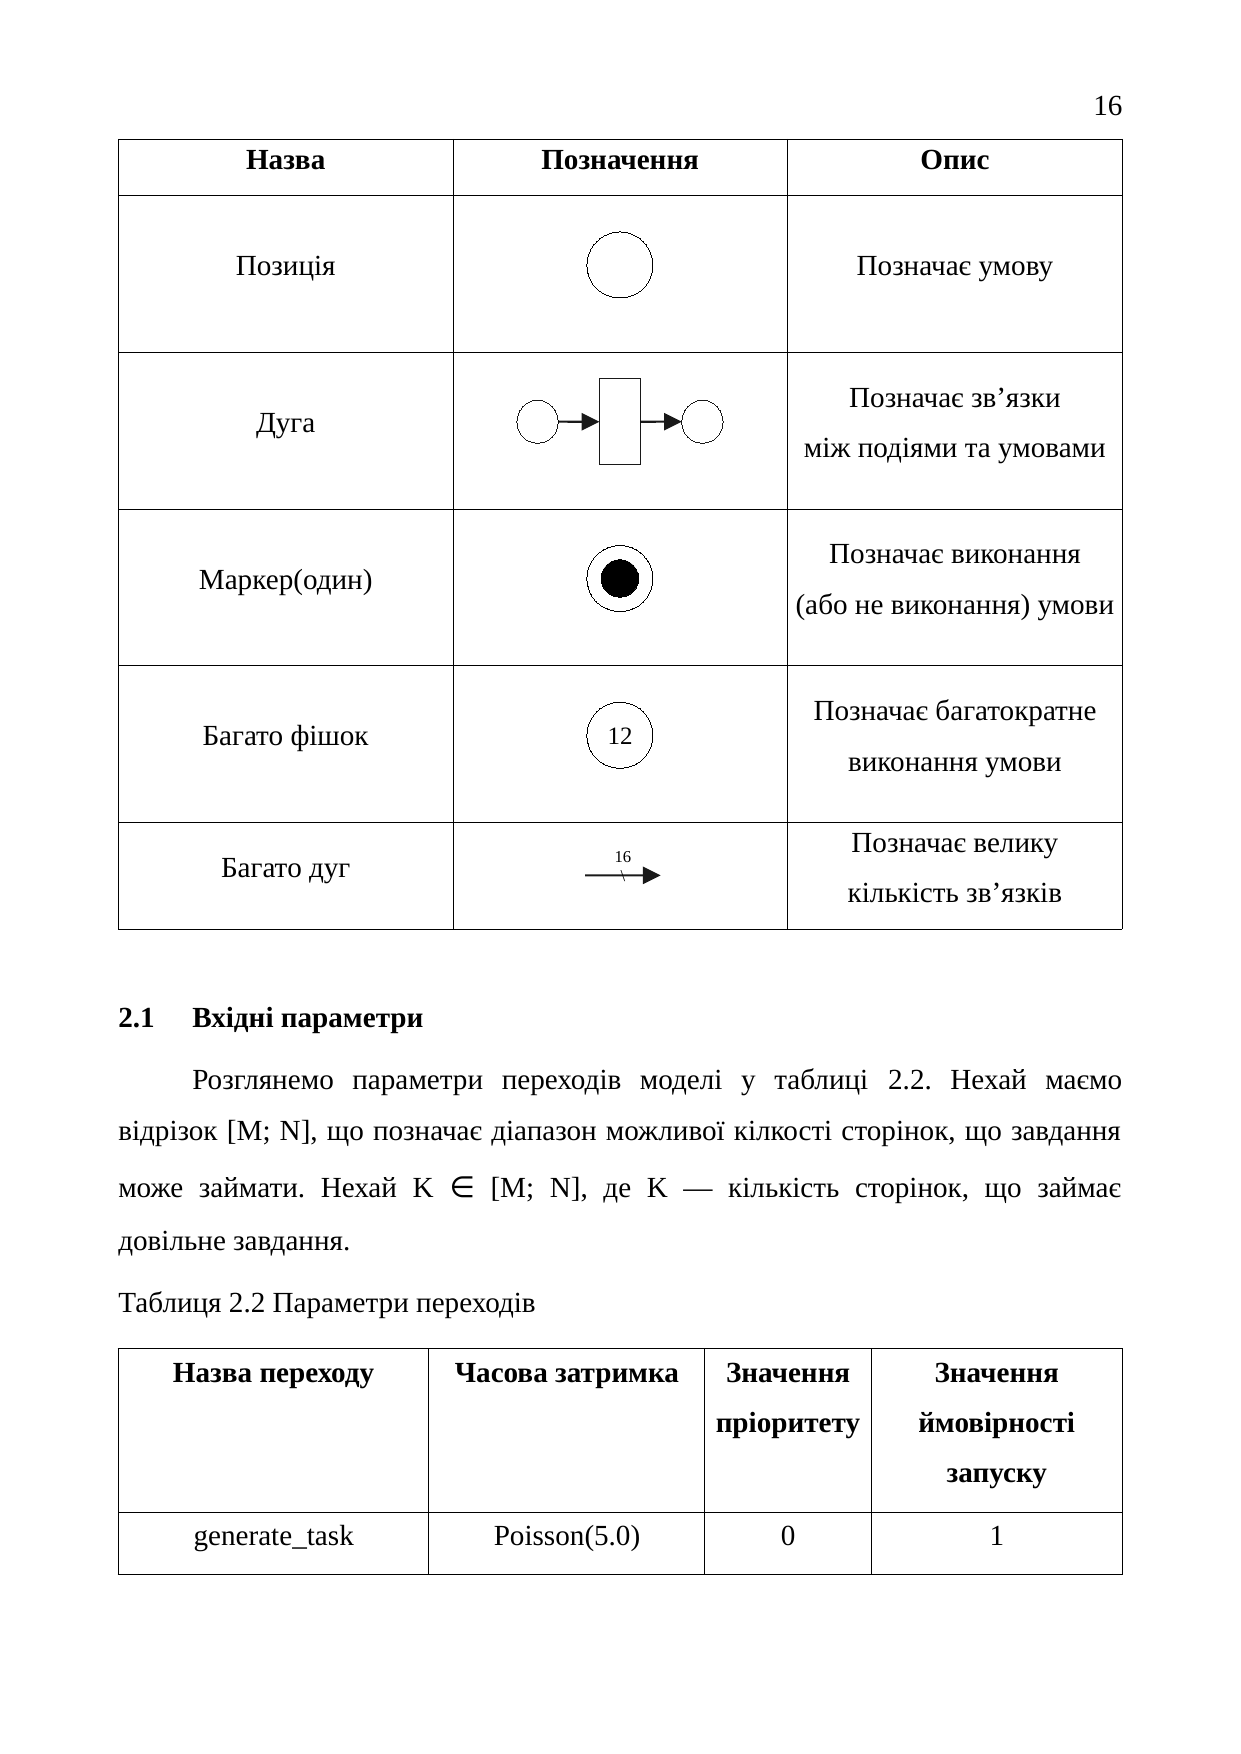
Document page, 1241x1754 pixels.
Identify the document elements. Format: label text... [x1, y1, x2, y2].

table_cell [454, 196, 787, 352]
table_cell Дуга [119, 353, 453, 508]
table_cell Позначає умову [788, 196, 1122, 352]
table_header Опис [788, 140, 1122, 195]
table_cell Позначає багатократне виконання умови [788, 666, 1122, 822]
table_cell Poisson(5.0) [429, 1513, 704, 1574]
table_header Назва переходу [119, 1349, 428, 1512]
table_cell [454, 353, 787, 508]
table_header Значення ймовірності запуску [872, 1349, 1122, 1512]
table_cell generate_task [119, 1513, 428, 1574]
table_cell 1 [872, 1513, 1122, 1574]
table_header Часова затримка [429, 1349, 704, 1512]
table_cell [454, 823, 787, 928]
table_cell Позиція [119, 196, 453, 352]
subtitle Вхідні параметри [118, 1000, 1122, 1033]
table_cell Позначає зв’язки між подіями та умовами [788, 353, 1122, 508]
table_cell Багато дуг [119, 823, 453, 928]
table_cell Багато фішок [119, 666, 453, 822]
table_header Значення пріоритету [705, 1349, 871, 1512]
table_header Позначення [454, 140, 787, 195]
table_cell [454, 666, 787, 822]
text Розглянемо параметри переходів моделі у таблиці 2.2. Нехай маємо відрізок [M; N], що позначає діапазон можливої кілкості сторінок, що завдання може займати. Нехай K ∈ [M; N], де K — кількість сторінок, що займає довільне завдання. [118, 1062, 1122, 1256]
table_cell Позначає виконання (або не виконання) умови [788, 510, 1122, 665]
table_header Назва [119, 140, 453, 195]
table_cell 0 [705, 1513, 871, 1574]
table_cell [454, 510, 787, 665]
text Таблиця 2.2 Параметри переходів [118, 1285, 1122, 1319]
table_cell Позначає велику кількість зв’язків [788, 823, 1122, 928]
table_cell Маркер(один) [119, 510, 453, 665]
